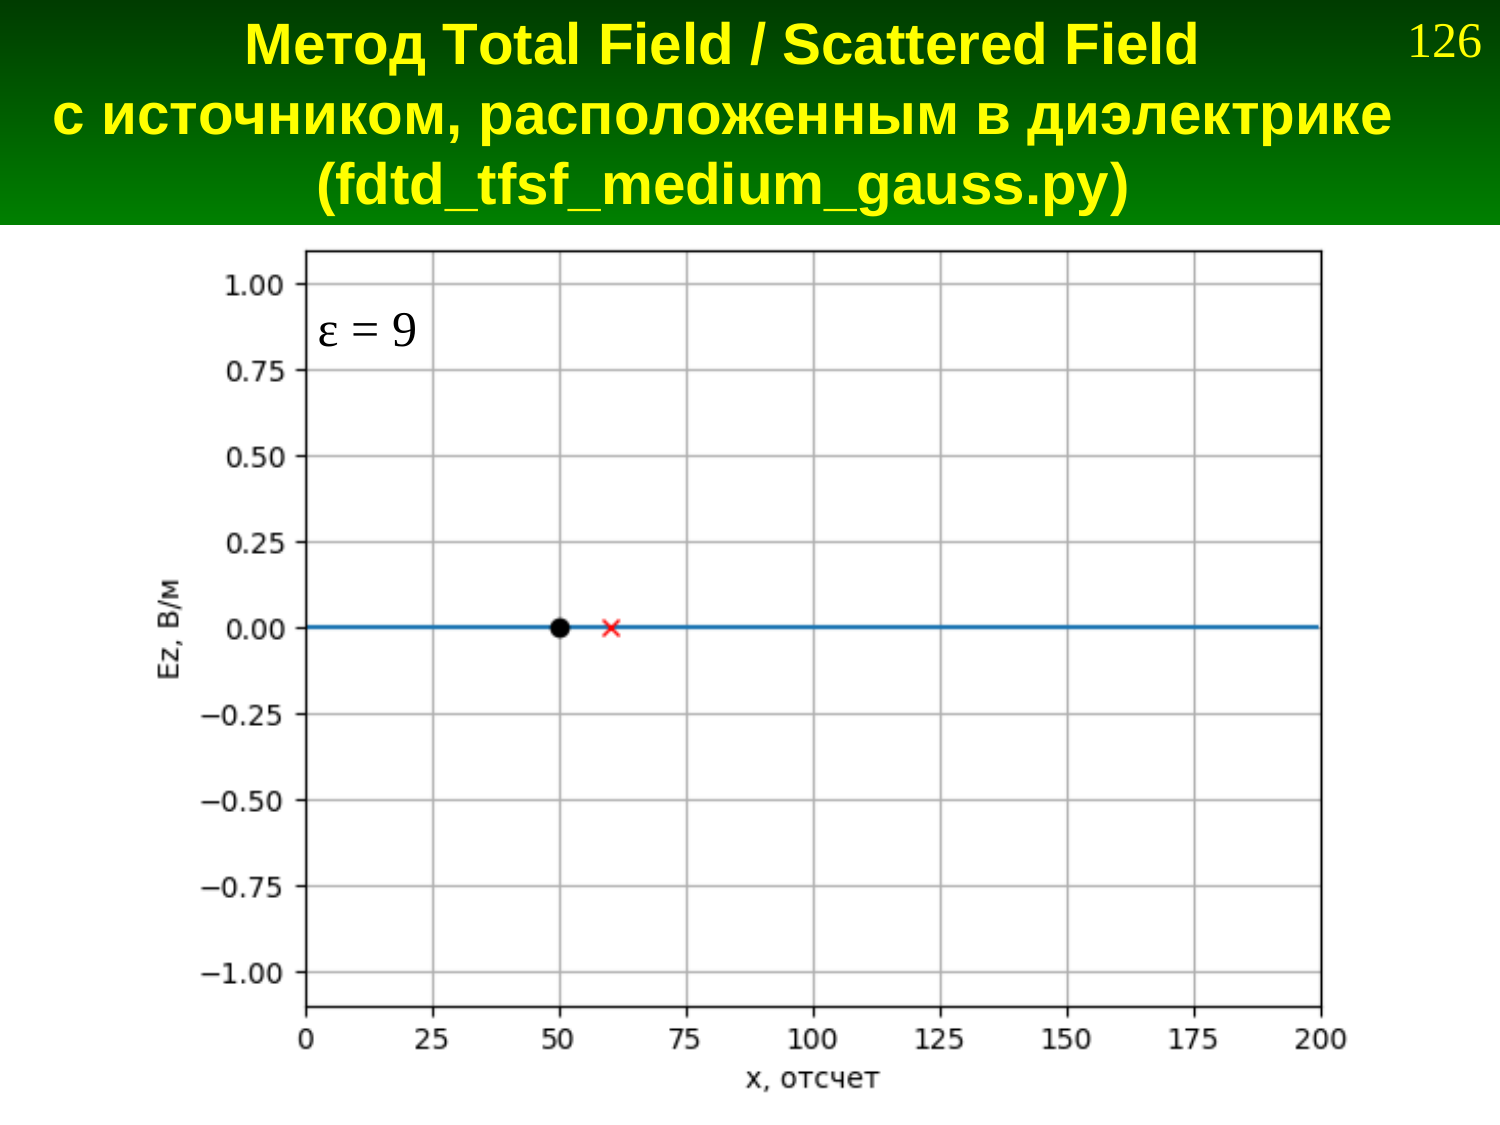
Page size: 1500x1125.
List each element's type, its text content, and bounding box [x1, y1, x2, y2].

title Метод Total Field / Scattered Field с источником, расположенным в диэлектрике (fdtd_tfsf_medium_gauss.py) [8, 0, 1437, 240]
text_box ε = 9 [303, 288, 432, 364]
picture [142, 240, 1358, 1115]
